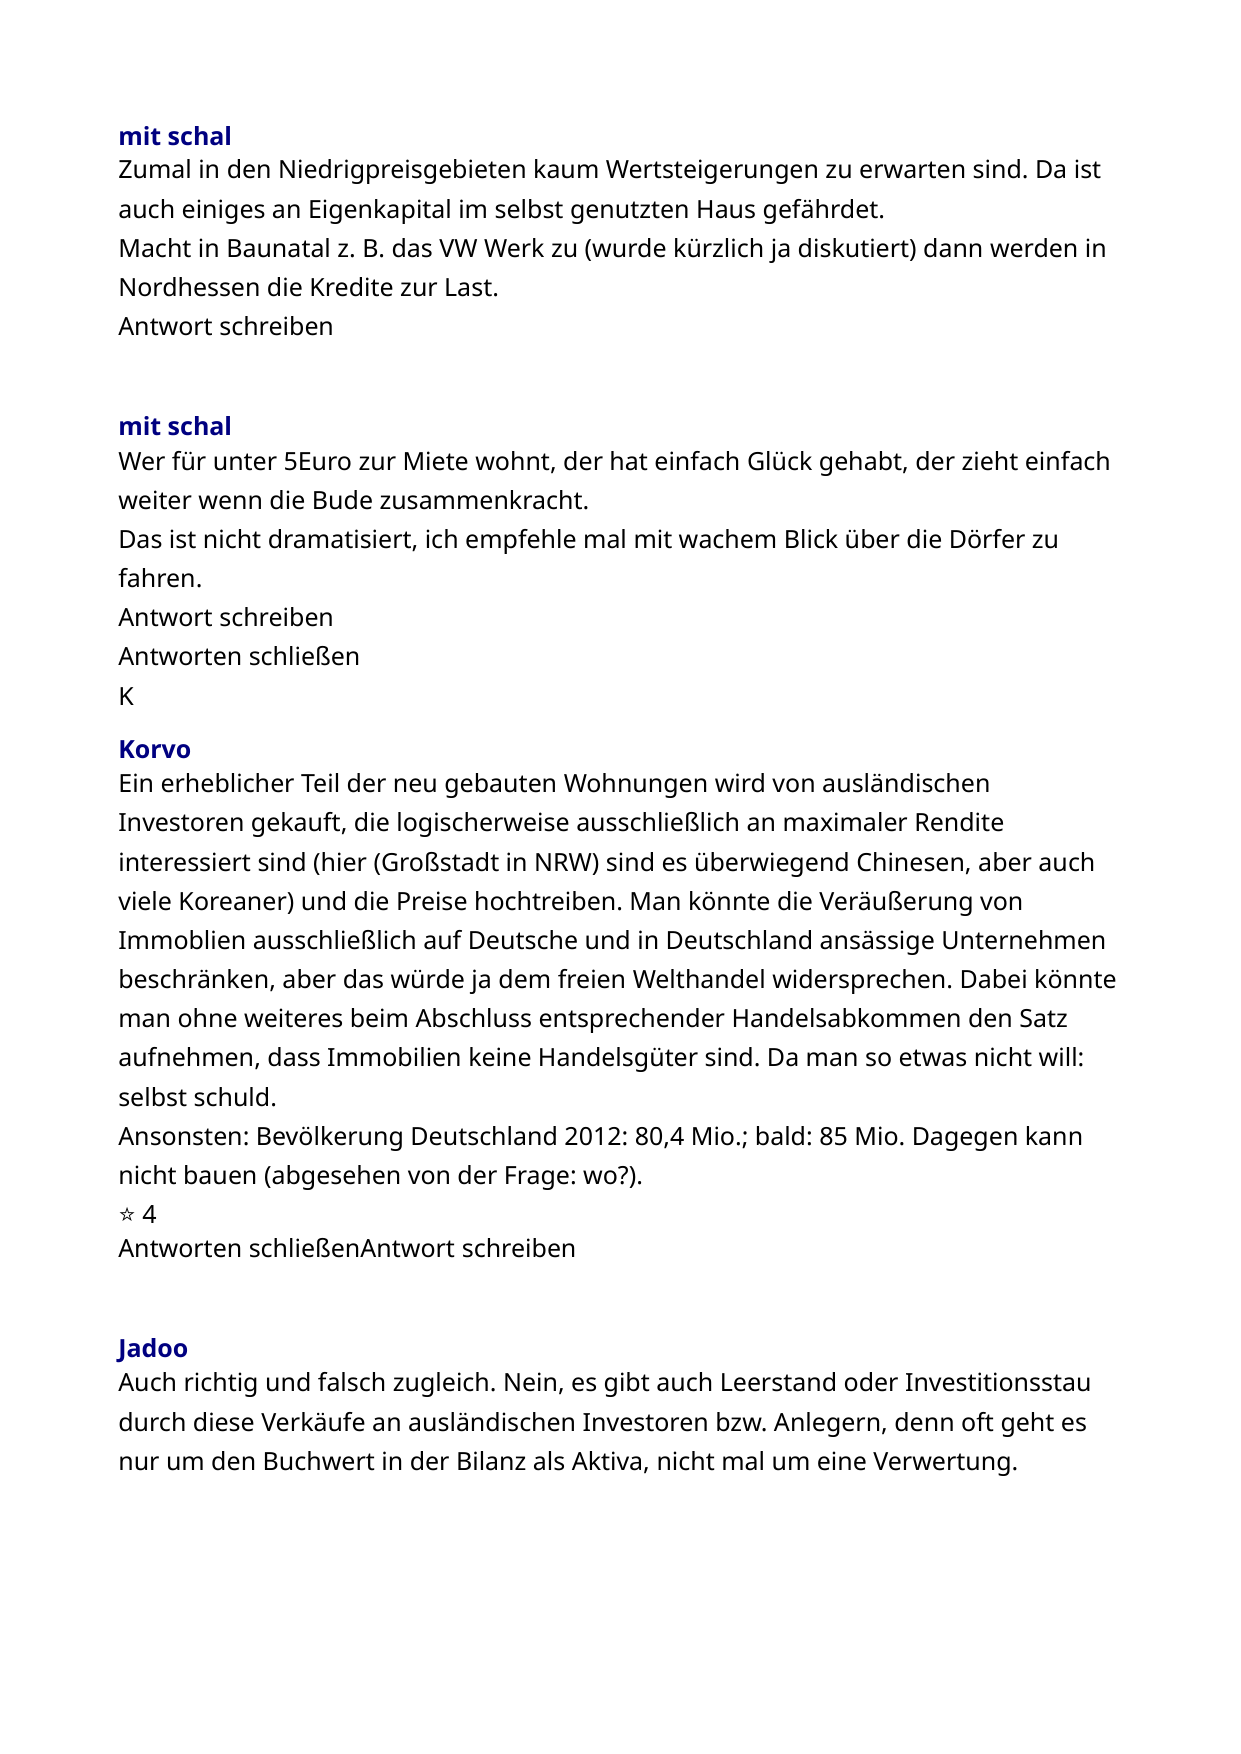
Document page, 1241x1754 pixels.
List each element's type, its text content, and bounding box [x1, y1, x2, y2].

subtitle mit schal [118, 409, 1122, 443]
text Antwort schreiben [118, 600, 1122, 634]
text Antwort schreiben [118, 309, 1122, 343]
text K [118, 678, 1122, 712]
text ⭐️ 4 [118, 1197, 1122, 1231]
text Ansonsten: Bevölkerung Deutschland 2012: 80,4 Mio.; bald: 85 Mio. Dagegen kann nicht bauen (abgesehen von der Frage: wo?). [118, 1118, 1122, 1192]
text Antworten schließenAntwort schreiben [118, 1231, 1122, 1265]
text Wer für unter 5Euro zur Miete wohnt, der hat einfach Glück gehabt, der zieht einfach weiter wenn die Bude zusammenkracht. [118, 443, 1122, 516]
text Macht in Baunatal z. B. das VW Werk zu (wurde kürzlich ja diskutiert) dann werden in Nordhessen die Kredite zur Last. [118, 231, 1122, 304]
text Ein erheblicher Teil der neu gebauten Wohnungen wird von ausländischen Investoren gekauft, die logischerweise ausschließlich an maximaler Rendite interessiert sind (hier (Großstadt in NRW) sind es überwiegend Chinesen, aber auch viele Koreaner) und die Preise hochtreiben. Man könnte die Veräußerung von Immoblien ausschließlich auf Deutsche und in Deutschland ansässige Unternehmen beschränken, aber das würde ja dem freien Welthandel widersprechen. Dabei könnte man ohne weiteres beim Abschluss entsprechender Handelsabkommen den Satz aufnehmen, dass Immobilien keine Handelsgüter sind. Da man so etwas nicht will: selbst schuld. [118, 766, 1122, 1113]
text Auch richtig und falsch zugleich. Nein, es gibt auch Leerstand oder Investitionsstau durch diese Verkäufe an ausländischen Investoren bzw. Anlegern, denn oft geht es nur um den Buchwert in der Bilanz als Aktiva, nicht mal um eine Verwertung. [118, 1365, 1122, 1477]
subtitle mit schal [118, 118, 1122, 152]
subtitle Jadoo [118, 1331, 1122, 1365]
text Zumal in den Niedrigpreisgebieten kaum Wertsteigerungen zu erwarten sind. Da ist auch einiges an Eigenkapital im selbst genutzten Haus gefährdet. [118, 152, 1122, 225]
text Das ist nicht dramatisiert, ich empfehle mal mit wachem Blick über die Dörfer zu fahren. [118, 521, 1122, 595]
subtitle Korvo [118, 732, 1122, 766]
text Antworten schließen [118, 639, 1122, 673]
